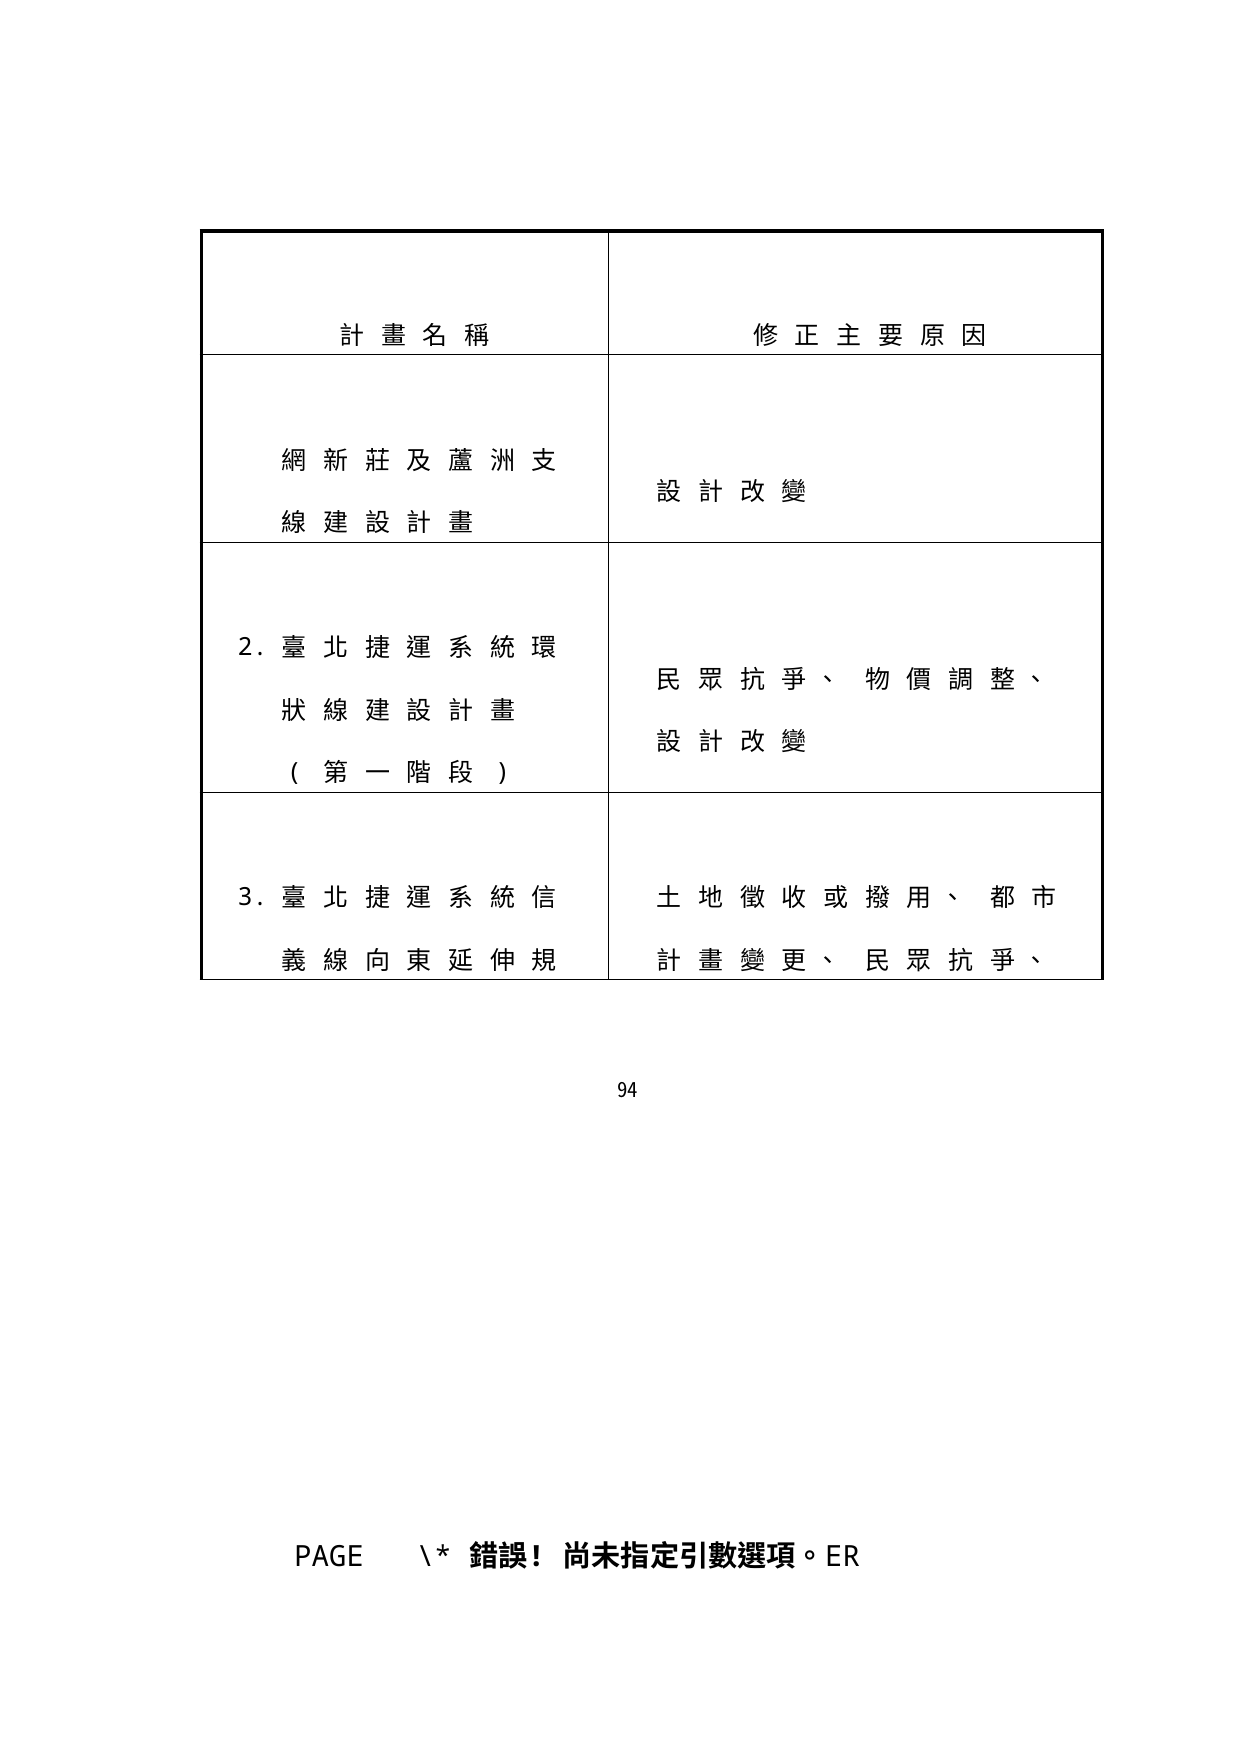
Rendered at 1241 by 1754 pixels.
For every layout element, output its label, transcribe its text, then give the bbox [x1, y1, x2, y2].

table_cell 3.臺北捷運系統信義線向東延伸規 [203, 793, 608, 979]
table_cell 民眾抗爭、物價調整、設計改變 [609, 543, 1101, 792]
table_header 計畫名稱 [203, 233, 608, 354]
table_cell 2.臺北捷運系統環狀線建設計畫(第一階段) [203, 543, 608, 792]
table_cell 網新莊及蘆洲支線建設計畫 [203, 355, 608, 542]
table_cell 土地徵收或撥用、都市計畫變更、民眾抗爭、 [609, 793, 1101, 979]
table_header 修正主要原因 [609, 233, 1101, 354]
table_cell 設計改變 [609, 355, 1101, 542]
